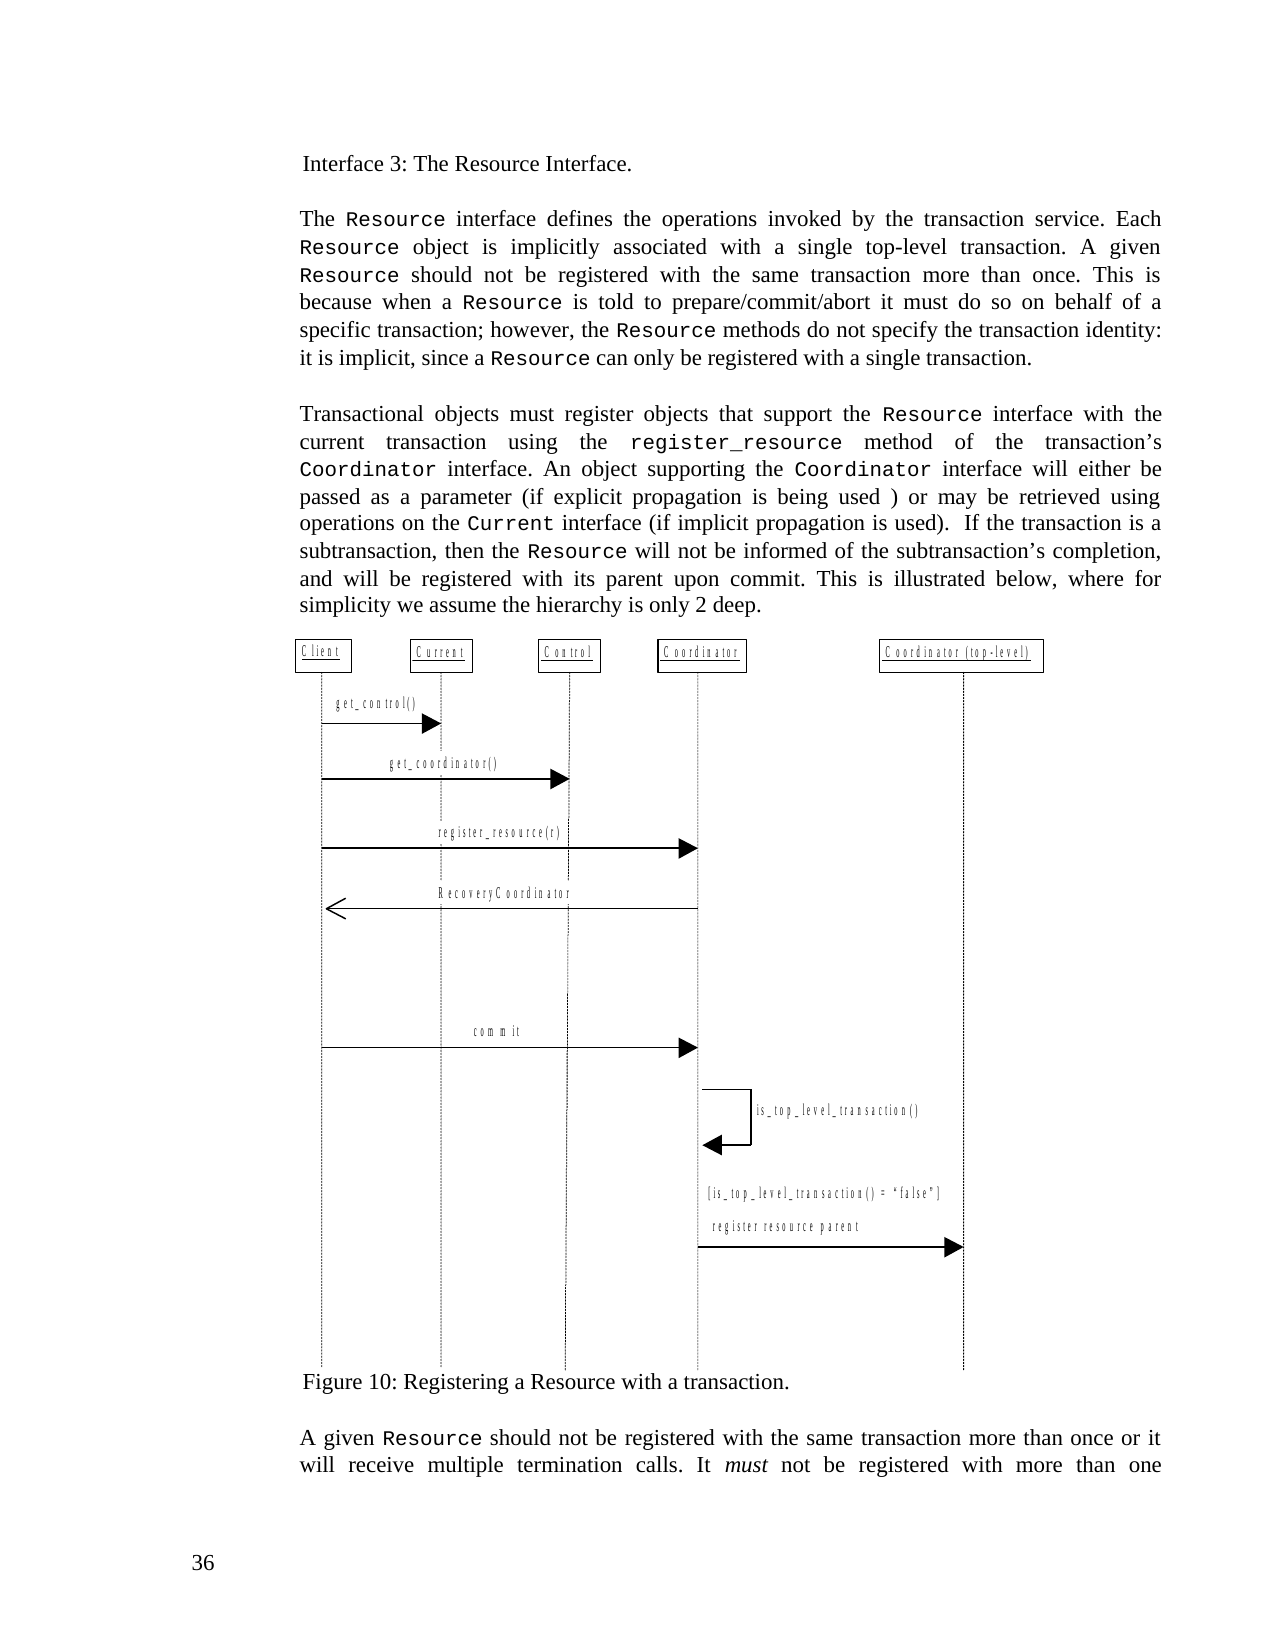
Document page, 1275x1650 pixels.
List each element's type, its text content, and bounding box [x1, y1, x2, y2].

text Transactional objects must register objects that support the Resource interface with the current transaction using the register_resource method of the transaction’s Coordinator interface. An object supporting the Coordinator interface will either be passed as a parameter (if explicit propagation is being used ) or may be retrieved using operations on the Current interface (if implicit propagation is used). If the transaction is a subtransaction, then the Resource will not be informed of the subtransaction’s completion, and will be registered with its parent upon commit. This is illustrated below, where for simplicity we assume the hierarchy is only 2 deep. [299, 400, 1162, 617]
text A given Resource should not be registered with the same transaction more than once or it will receive multiple termination calls. It must not be registered with more than one [299, 1424, 1162, 1478]
text The Resource interface defines the operations invoked by the transaction service. Each Resource object is implicitly associated with a single top-level transaction. A given Resource should not be registered with the same transaction more than once. This is because when a Resource is told to prepare/commit/abort it must do so on behalf of a specific transaction; however, the Resource methods do not specify the transaction identity: it is implicit, since a Resource can only be registered with a single transaction. [299, 206, 1162, 371]
text Figure 10: Registering a Resource with a transaction. [302, 1368, 1162, 1395]
text Interface 3: The Resource Interface. [302, 150, 1162, 176]
